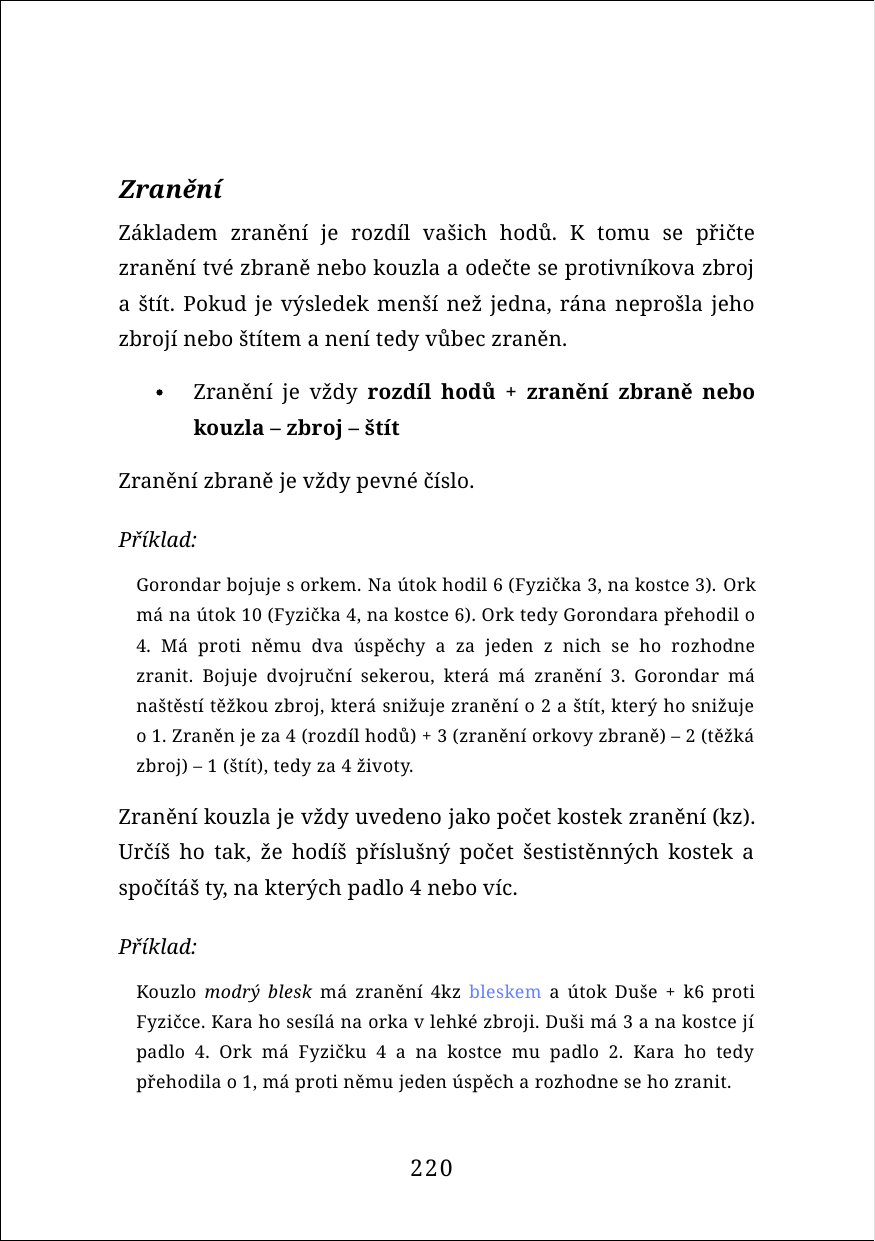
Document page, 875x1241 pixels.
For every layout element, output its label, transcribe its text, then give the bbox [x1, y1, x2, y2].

text Zranění kouzla je vždy uvedeno jako počet kostek zranění (kz). Určíš ho tak, že hodíš příslušný počet šestistěnných kostek a spočítáš ty, na kterých padlo 4 nebo víc. [118, 802, 756, 901]
text Příklad: [118, 525, 756, 554]
text Gorondar bojuje s orkem. Na útok hodil 6 (Fyzička 3, na kostce 3). Ork má na útok 10 (Fyzička 4, na kostce 6). Ork tedy Gorondara přehodil o 4. Má proti němu dva úspěchy a za jeden z nich se ho rozhodne zranit. Bojuje dvojruční sekerou, která má zranění 3. Gorondar má naštěstí těžkou zbroj, která snižuje zranění o 2 a štít, který ho snižuje o 1. Zraněn je za 4 (rozdíl hodů) + 3 (zranění orkovy zbraně) – 2 (těžká zbroj) – 1 (štít), tedy za 4 životy. [136, 573, 756, 778]
text Zranění zbraně je vždy pevné číslo. [118, 466, 756, 494]
text Základem zranění je rozdíl vašich hodů. K tomu se přičte zranění tvé zbraně nebo kouzla a odečte se protivníkova zbroj a štít. Pokud je výsledek menší než jedna, rána neprošla jeho zbrojí nebo štítem a není tedy vůbec zraněn. [118, 218, 756, 353]
subtitle Zranění [118, 172, 756, 206]
text Kouzlo modrý blesk má zranění 4kz bleskem a útok Duše + k6 proti Fyzičce. Kara ho sesílá na orka v lehké zbroji. Duši má 3 a na kostce jí padlo 4. Ork má Fyzičku 4 a na kostce mu padlo 2. Kara ho tedy přehodila o 1, má proti němu jeden úspěch a rozhodne se ho zranit. [136, 979, 756, 1094]
list Zranění je vždy rozdíl hodů + zranění zbraně nebo kouzla – zbroj – štít [156, 377, 756, 441]
text Příklad: [118, 932, 756, 960]
